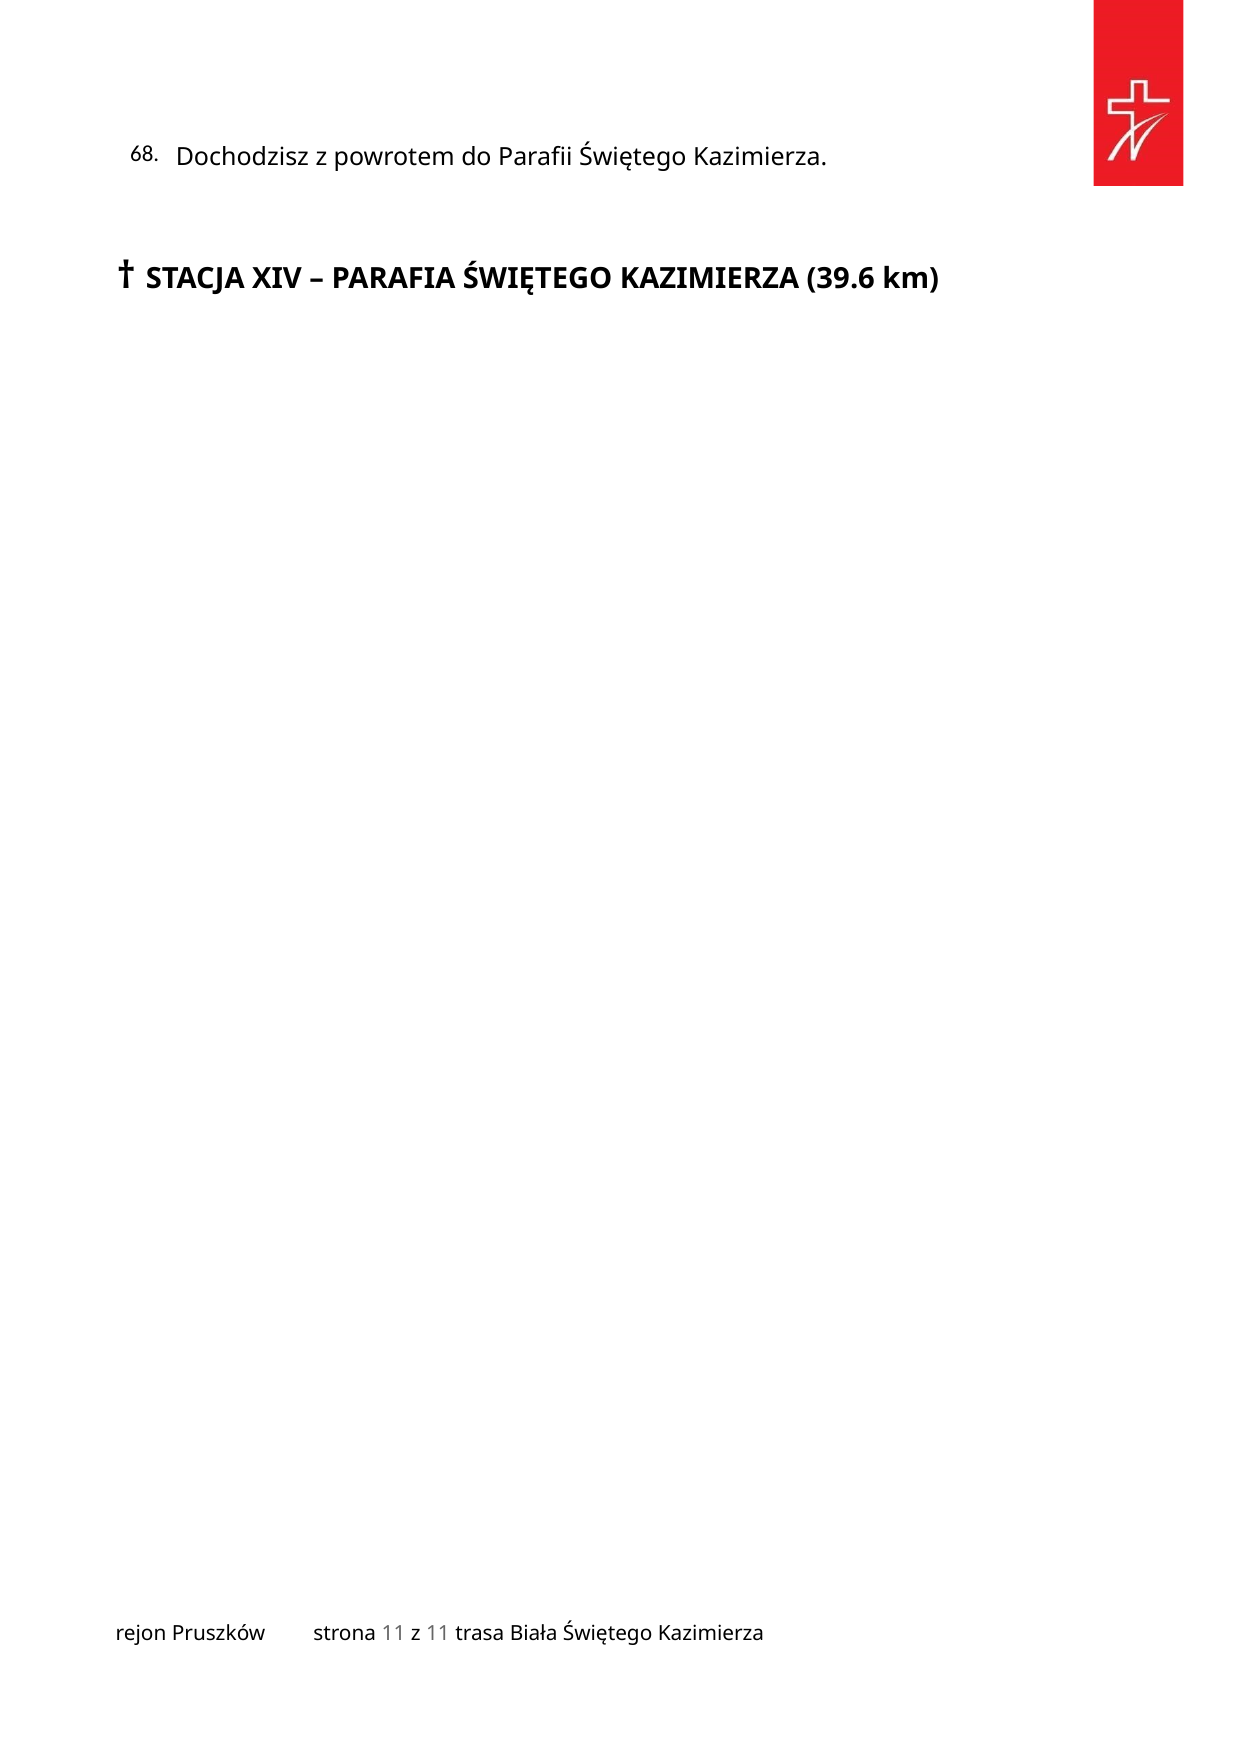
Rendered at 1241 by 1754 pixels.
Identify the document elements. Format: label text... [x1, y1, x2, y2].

subtitle † STACJA XIV – PARAFIA ŚWIĘTEGO KAZIMIERZA (39.6 km) [116, 248, 1123, 299]
list Dochodzisz z powrotem do Parafii Świętego Kazimierza. [130, 139, 1093, 173]
